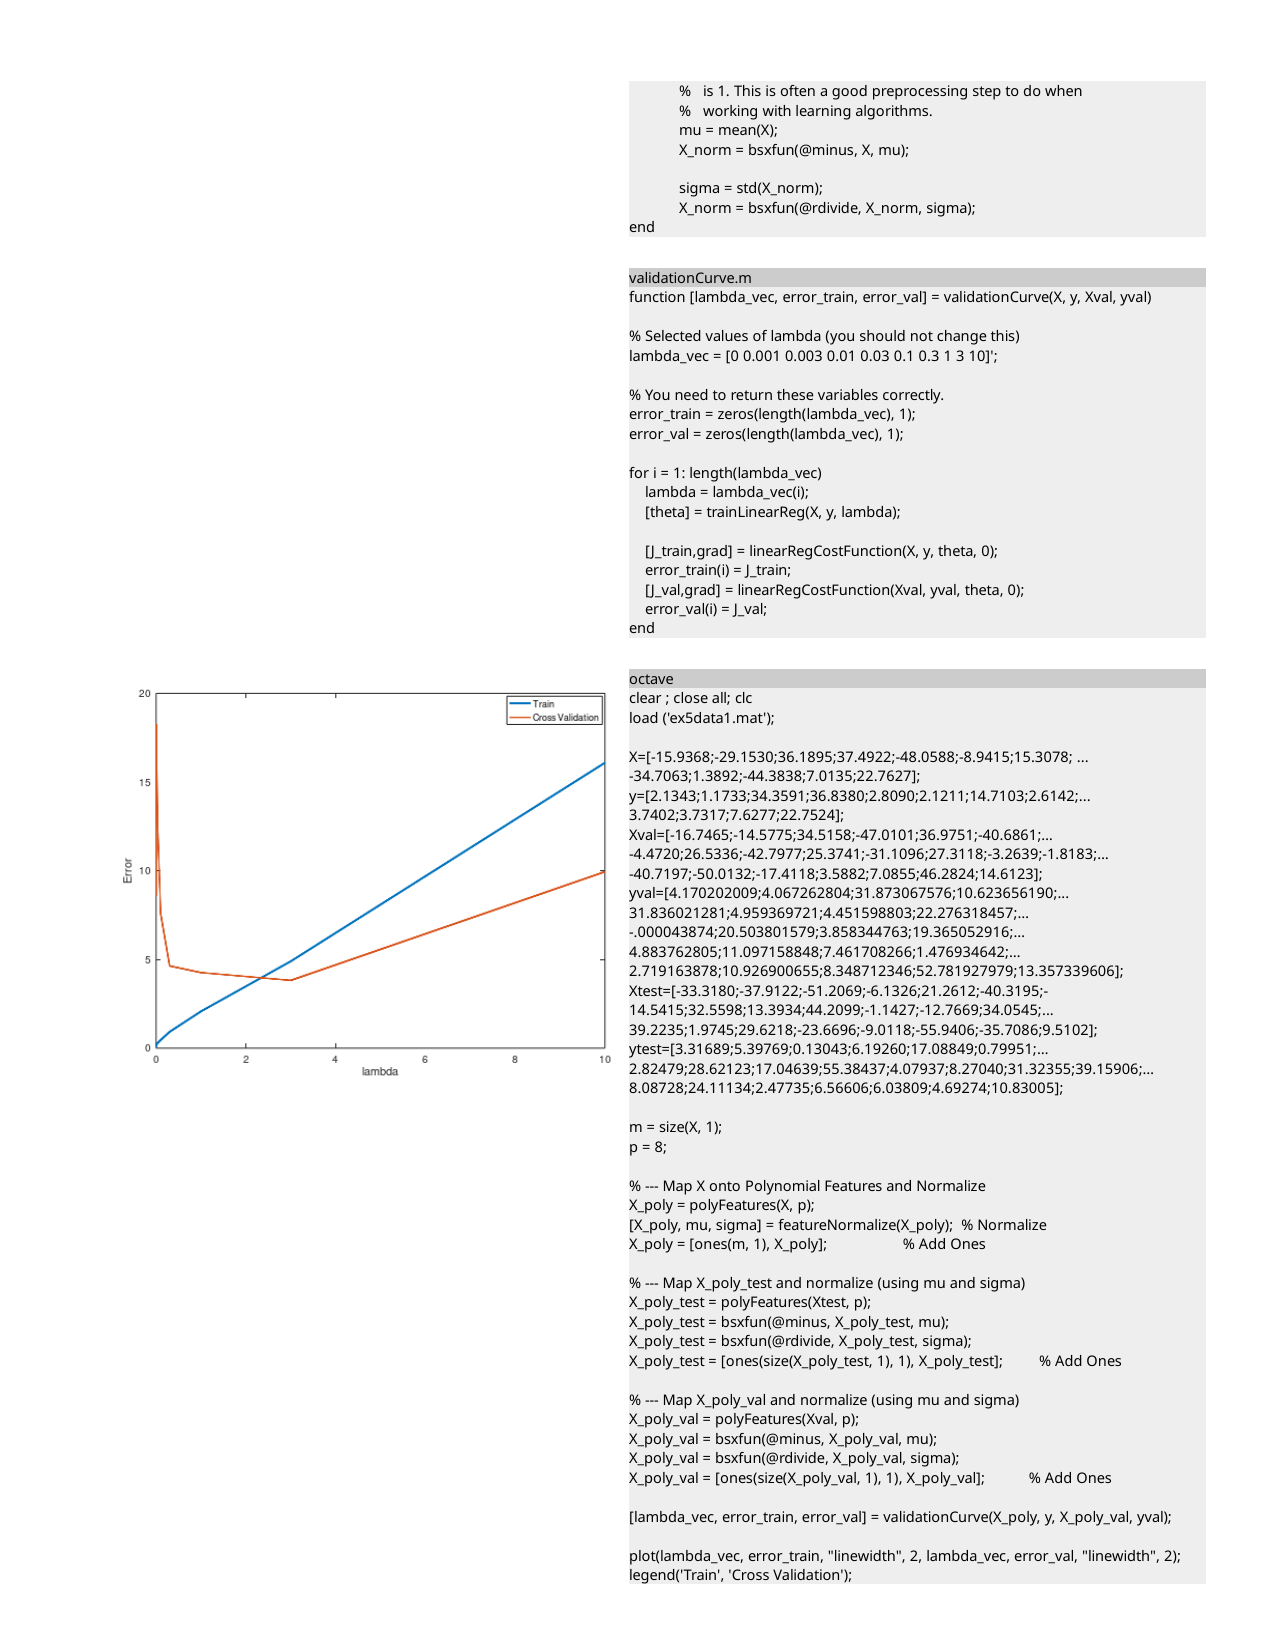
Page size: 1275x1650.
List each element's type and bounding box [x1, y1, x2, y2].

table_header [115, 1093, 629, 1584]
table_header [115, 81, 629, 237]
table_header [115, 268, 629, 638]
picture [114, 668, 629, 1093]
